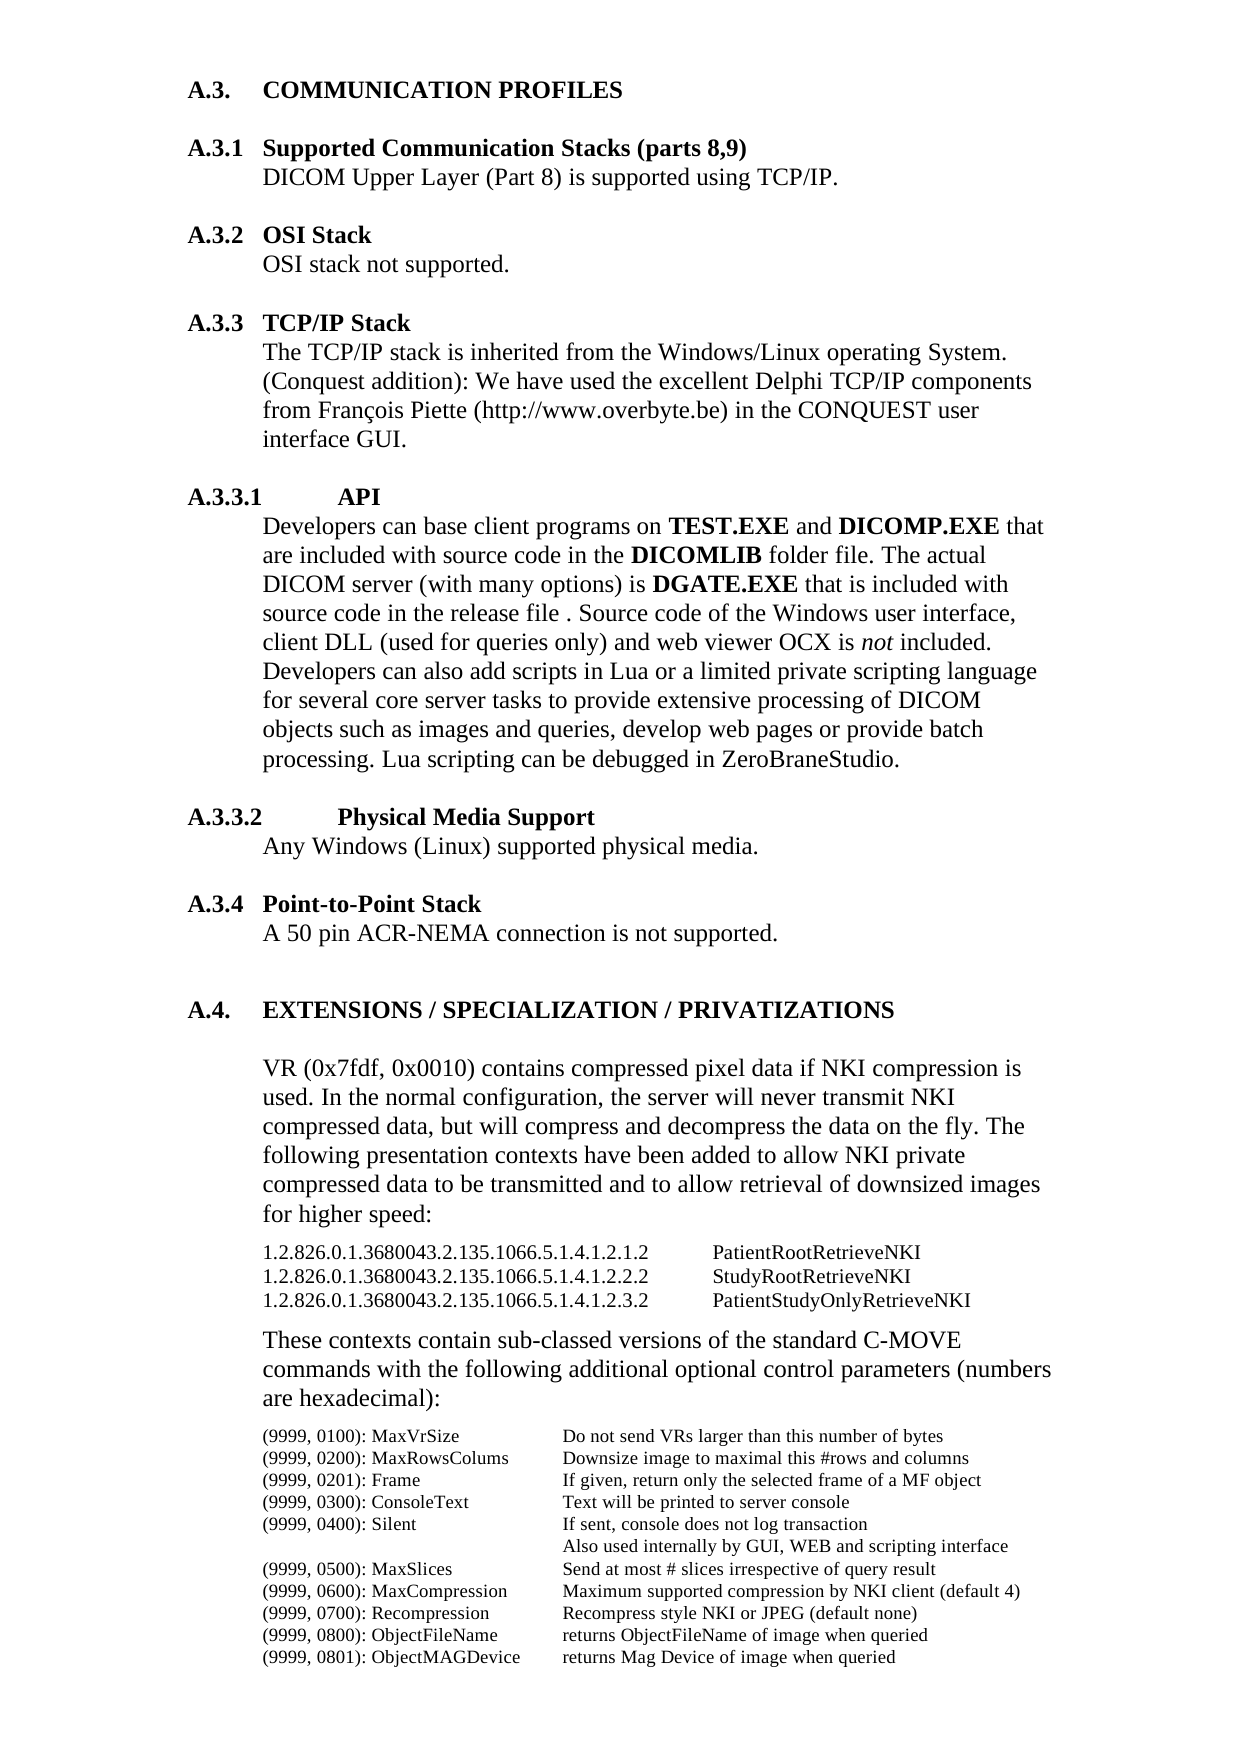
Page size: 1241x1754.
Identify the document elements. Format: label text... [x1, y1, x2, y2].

text A.3.2 OSI Stack [187, 220, 1053, 249]
text (9999, 0201): Frame If given, return only the selected frame of a MF object [262, 1468, 1053, 1491]
text (9999, 0100): MaxVrSize Do not send VRs larger than this number of bytes [262, 1424, 1053, 1446]
text (9999, 0400): Silent If sent, console does not log transaction [262, 1513, 1053, 1535]
text (9999, 0801): ObjectMAGDevice returns Mag Device of image when queried [262, 1645, 1053, 1667]
text DICOM Upper Layer (Part 8) is supported using TCP/IP. [262, 162, 1053, 191]
text A.3.3.2 Physical Media Support [187, 802, 1053, 831]
text (9999, 0200): MaxRowsColums Downsize image to maximal this #rows and columns [262, 1446, 1053, 1468]
text (9999, 0700): Recompression Recompress style NKI or JPEG (default none) [262, 1601, 1053, 1623]
text (9999, 0600): MaxCompression Maximum supported compression by NKI client (default 4) [262, 1579, 1053, 1601]
text (9999, 0800): ObjectFileName returns ObjectFileName of image when queried [262, 1623, 1053, 1645]
text A.3. COMMUNICATION PROFILES [187, 75, 1053, 104]
text Any Windows (Linux) supported physical media. [262, 831, 1053, 860]
text A 50 pin ACR-NEMA connection is not supported. [262, 918, 1053, 947]
text A.3.4 Point-to-Point Stack [187, 889, 1053, 918]
text VR (0x7fdf, 0x0010) contains compressed pixel data if NKI compression is used. In the normal configuration, the server will never transmit NKI compressed data, but will compress and decompress the data on the fly. The following presentation contexts have been added to allow NKI private compressed data to be transmitted and to allow retrieval of downsized images for higher speed: [262, 1053, 1053, 1227]
text Developers can base client programs on TEST.EXE and DICOMP.EXE that are included with source code in the DICOMLIB folder file. The actual DICOM server (with many options) is DGATE.EXE that is included with source code in the release file . Source code of the Windows user interface, client DLL (used for queries only) and web viewer OCX is not included. Developers can also add scripts in Lua or a limited private scripting language for several core server tasks to provide extensive processing of DICOM objects such as images and queries, develop web pages or provide batch processing. Lua scripting can be debugged in ZeroBraneStudio. [262, 511, 1053, 772]
text 1.2.826.0.1.3680043.2.135.1066.5.1.4.1.2.2.2 StudyRootRetrieveNKI [262, 1264, 1053, 1288]
text A.4. EXTENSIONS / SPECIALIZATION / PRIVATIZATIONS [187, 995, 1053, 1024]
text Also used internally by GUI, WEB and scripting interface [262, 1535, 1053, 1557]
text A.3.3.1 API [187, 482, 1053, 511]
text 1.2.826.0.1.3680043.2.135.1066.5.1.4.1.2.3.2 PatientStudyOnlyRetrieveNKI [262, 1288, 1053, 1312]
text (9999, 0500): MaxSlices Send at most # slices irrespective of query result [262, 1557, 1053, 1579]
text A.3.1 Supported Communication Stacks (parts 8,9) [187, 133, 1053, 162]
text These contexts contain sub-classed versions of the standard C-MOVE commands with the following additional optional control parameters (numbers are hexadecimal): [262, 1325, 1053, 1412]
text The TCP/IP stack is inherited from the Windows/Linux operating System. (Conquest addition): We have used the excellent Delphi TCP/IP components from François Piette (http://www.overbyte.be) in the CONQUEST user interface GUI. [262, 337, 1053, 453]
text OSI stack not supported. [262, 249, 1053, 278]
text A.3.3 TCP/IP Stack [187, 307, 1053, 337]
text 1.2.826.0.1.3680043.2.135.1066.5.1.4.1.2.1.2 PatientRootRetrieveNKI [262, 1240, 1053, 1264]
text (9999, 0300): ConsoleText Text will be printed to server console [262, 1491, 1053, 1513]
